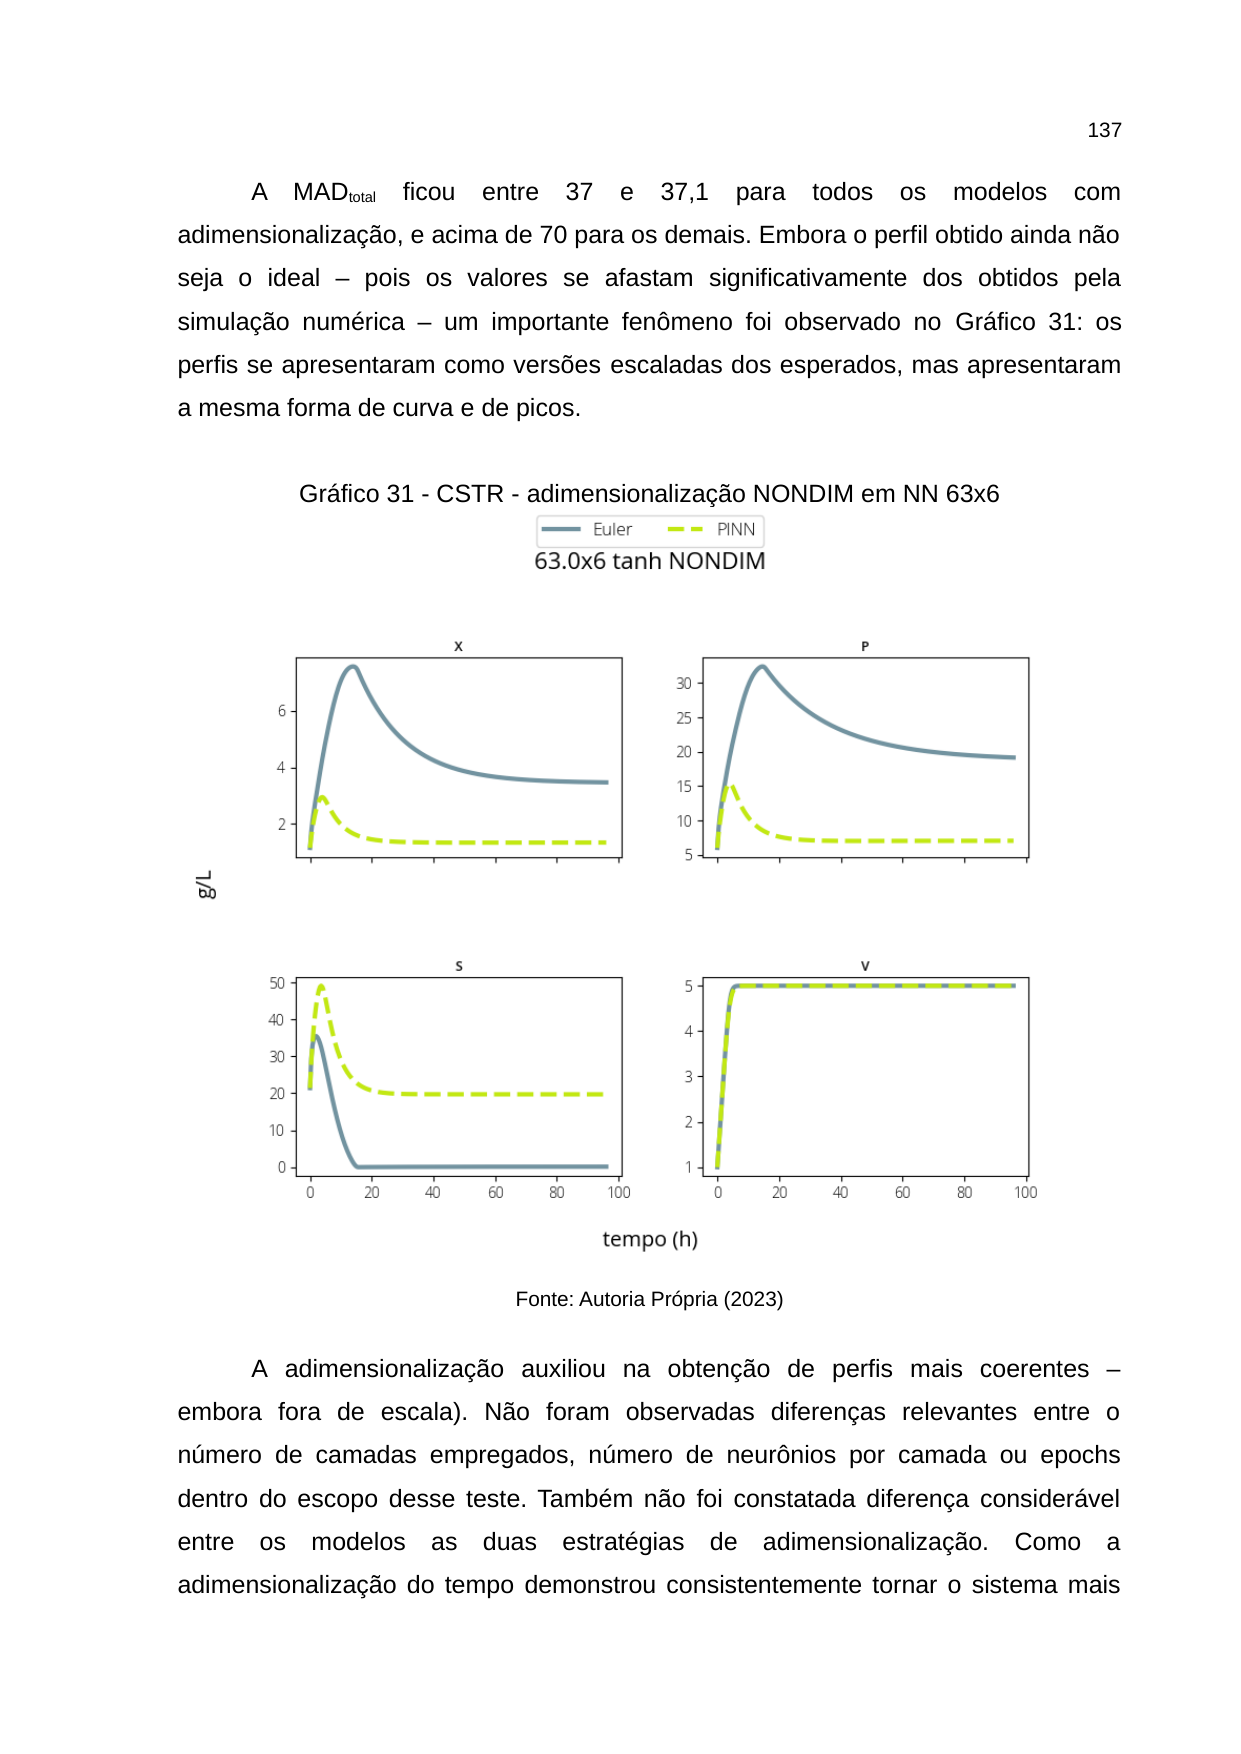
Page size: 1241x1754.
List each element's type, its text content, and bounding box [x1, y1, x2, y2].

text Gráfico 31 - CSTR - adimensionalização NONDIM em NN 63x6 [177, 479, 1122, 507]
text A adimensionalização auxiliou na obtenção de perfis mais coerentes – embora fora de escala). Não foram observadas diferenças relevantes entre o número de camadas empregados, número de neurônios por camada ou epochs dentro do escopo desse teste. Também não foi constatada diferença considerável entre os modelos as duas estratégias de adimensionalização. Como a adimensionalização do tempo demonstrou consistentemente tornar o sistema mais [177, 1354, 1122, 1598]
text Fonte: Autoria Própria (2023) [177, 1287, 1122, 1311]
text A MADtotal ficou entre 37 e 37,1 para todos os modelos com adimensionalização, e acima de 70 para os demais. Embora o perfil obtido ainda não seja o ideal – pois os valores se afastam significativamente dos obtidos pela simulação numérica – um importante fenômeno foi observado no Gráfico 31: os perfis se apresentaram como versões escaladas dos esperados, mas apresentaram a mesma forma de curva e de picos. [177, 177, 1122, 421]
picture [177, 507, 1123, 1259]
